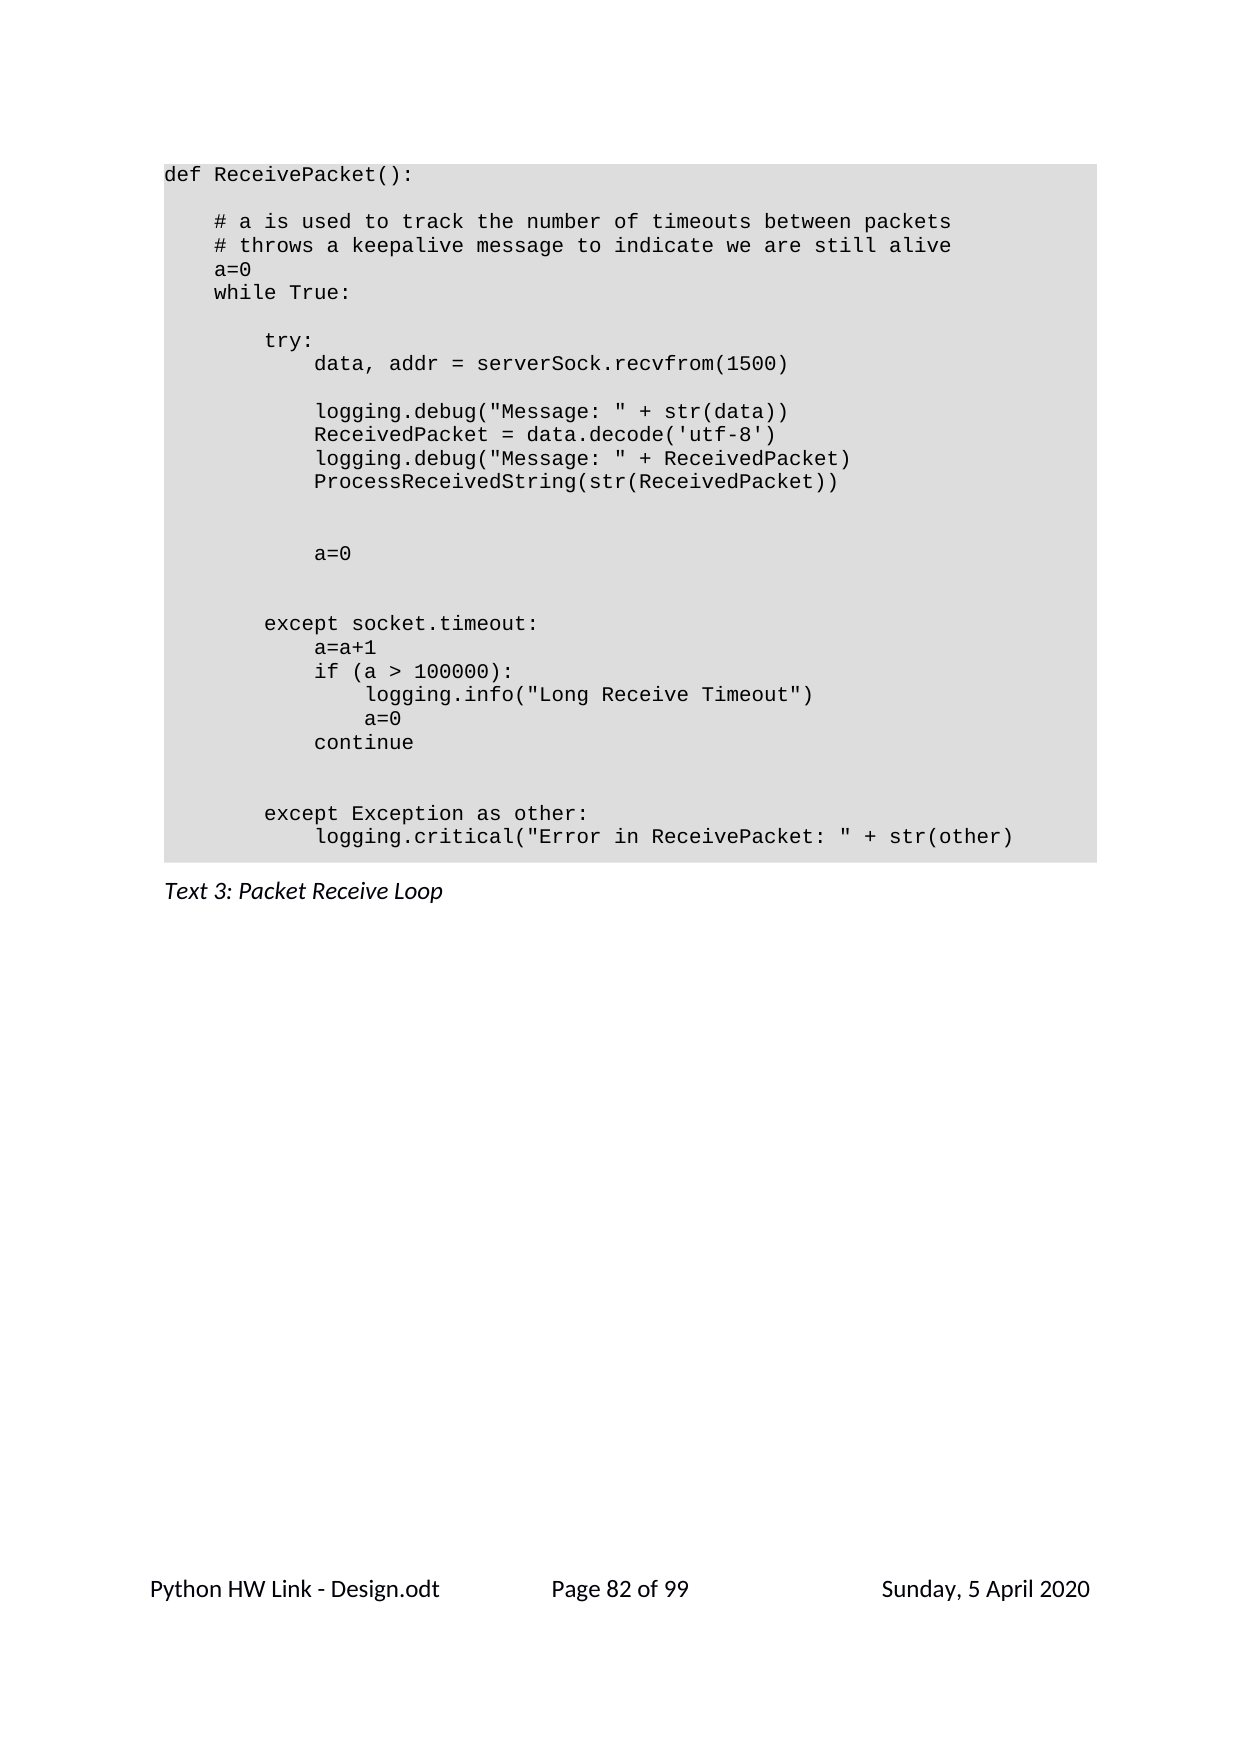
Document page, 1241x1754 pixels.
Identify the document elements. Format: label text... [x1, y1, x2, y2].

text Text 3: Packet Receive Loop [164, 863, 1097, 906]
